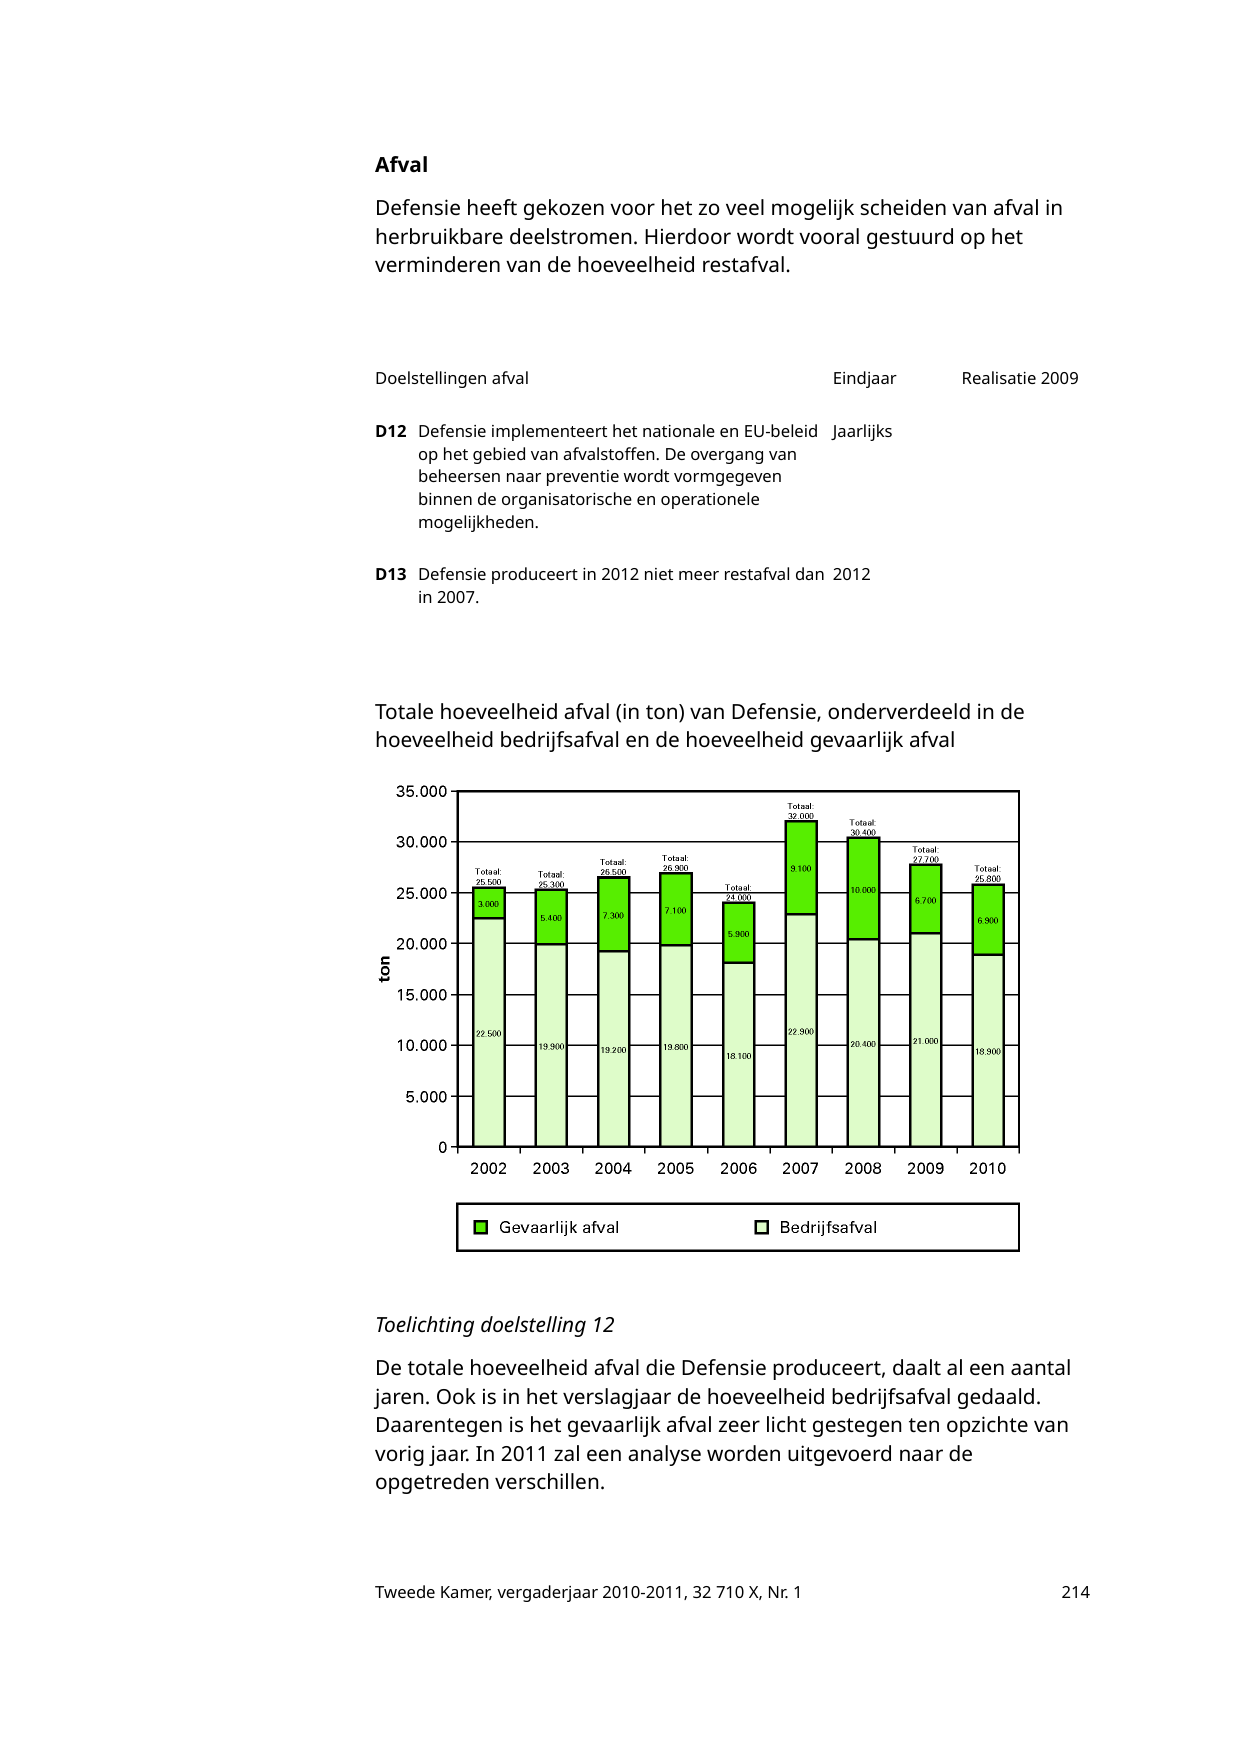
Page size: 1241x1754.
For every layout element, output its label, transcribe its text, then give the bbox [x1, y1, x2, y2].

text Toelichting doelstelling 12 [375, 1310, 1090, 1338]
table_header Doelstellingen afval [375, 367, 833, 419]
text Totale hoeveelheid afval (in ton) van Defensie, onderverdeeld in de hoeveelheid bedrijfsafval en de hoeveelheid gevaarlijk afval [375, 697, 1090, 754]
table_header Realisatie 2009 [961, 367, 1090, 419]
table_cell Jaarlijks [833, 419, 961, 563]
picture [375, 783, 1020, 1252]
text Defensie heeft gekozen voor het zo veel mogelijk scheiden van afval in herbruikbare deelstromen. Hierdoor wordt vooral gestuurd op het verminderen van de hoeveelheid restafval. [375, 193, 1090, 279]
table_cell D13 [375, 563, 418, 638]
table_cell 2012 [833, 563, 961, 638]
table_cell Defensie implementeert het nationale en EU-beleid op het gebied van afvalstoffen. De overgang van beheersen naar preventie wordt vormgegeven binnen de organisatorische en operationele mogelijkheden. [418, 419, 833, 563]
text Afval [375, 150, 1090, 178]
text De totale hoeveelheid afval die Defensie produceert, daalt al een aantal jaren. Ook is in het verslagjaar de hoeveelheid bedrijfsafval gedaald. Daarentegen is het gevaarlijk afval zeer licht gestegen ten opzichte van vorig jaar. In 2011 zal een analyse worden uitgevoerd naar de opgetreden verschillen. [375, 1353, 1090, 1496]
table_cell [961, 419, 1090, 563]
table_cell Defensie produceert in 2012 niet meer restafval dan in 2007. [418, 563, 833, 638]
table_cell D12 [375, 419, 418, 563]
table_cell [961, 563, 1090, 638]
table_header Eindjaar [833, 367, 961, 419]
